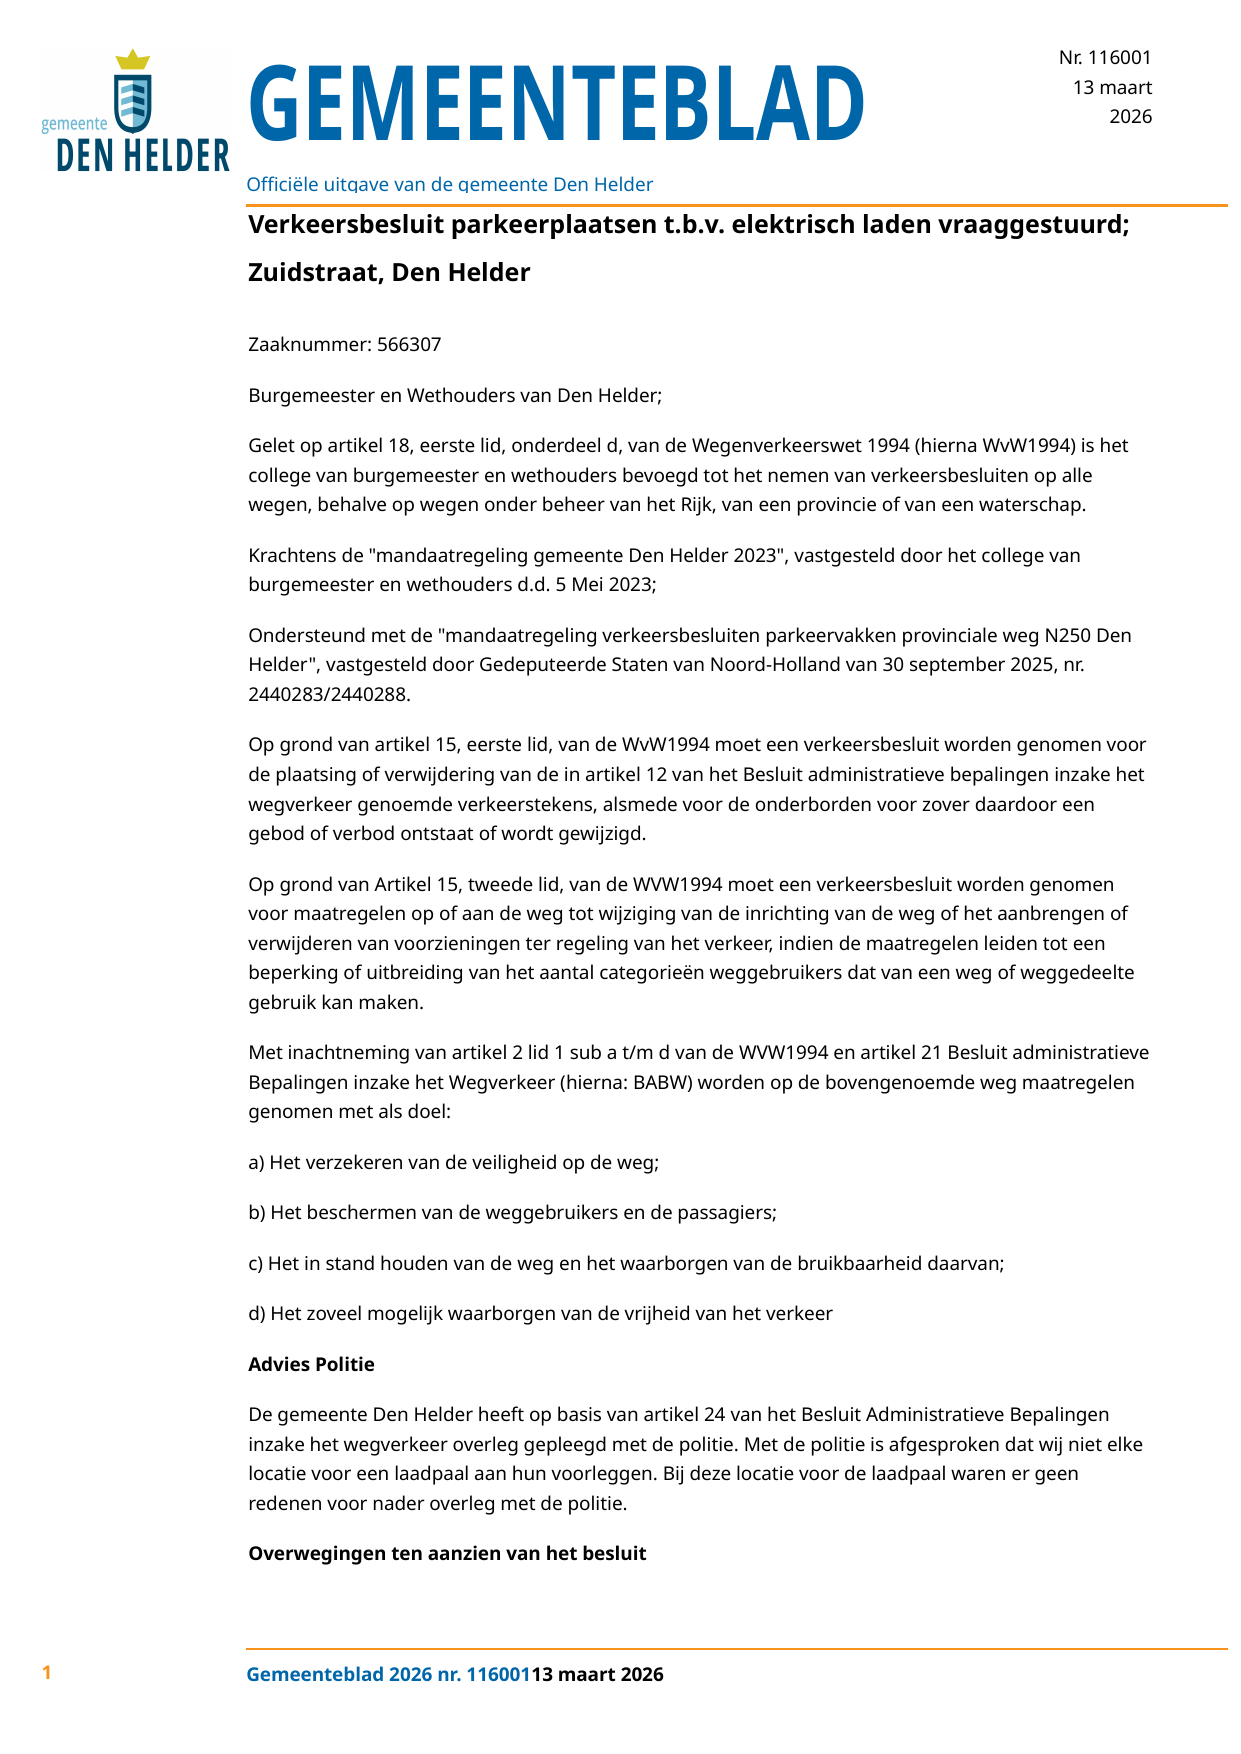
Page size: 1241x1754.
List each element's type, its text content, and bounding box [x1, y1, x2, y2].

text c) Het in stand houden van de weg en het waarborgen van de bruikbaarheid daarvan; [248, 1250, 1152, 1276]
text Advies Politie [248, 1351, 1152, 1376]
text Verkeersbesluit parkeerplaatsen t.b.v. elektrisch laden vraaggestuurd; Zuidstraat, Den Helder [248, 207, 1152, 288]
text Op grond van artikel 15, eerste lid, van de WvW1994 moet een verkeersbesluit worden genomen voor de plaatsing of verwijdering van de in artikel 12 van het Besluit administratieve bepalingen inzake het wegverkeer genoemde verkeerstekens, alsmede voor de onderborden voor zover daardoor een gebod of verbod ontstaat of wordt gewijzigd. [248, 732, 1152, 846]
picture [100, 154, 106, 172]
text Krachtens de "mandaatregeling gemeente Den Helder 2023", vastgesteld door het college van burgemeester en wethouders d.d. 5 Mei 2023; [248, 542, 1152, 597]
picture [182, 144, 187, 165]
text Zaaknummer: 566307 [248, 332, 1152, 357]
picture [63, 144, 68, 165]
text b) Het beschermen van de weggebruikers en de passagiers; [248, 1199, 1152, 1225]
text Overwegingen ten aanzien van het besluit [248, 1540, 1152, 1566]
text De gemeente Den Helder heeft op basis van artikel 24 van het Besluit Administratieve Bepalingen inzake het wegverkeer overleg gepleegd met de politie. Met de politie is afgesproken dat wij niet elke locatie voor een laadpaal aan hun voorleggen. Bij deze locatie voor de laadpaal waren er geen redenen voor nader overleg met de politie. [248, 1401, 1152, 1516]
picture [220, 160, 224, 172]
text d) Het zoveel mogelijk waarborgen van de vrijheid van het verkeer [248, 1300, 1152, 1326]
picture [130, 157, 135, 172]
text a) Het verzekeren van de veiligheid op de weg; [248, 1149, 1152, 1175]
text Met inachtneming van artikel 2 lid 1 sub a t/m d van de WVW1994 en artikel 21 Besluit administratieve Bepalingen inzake het Wegverkeer (hierna: BABW) worden op de bovengenoemde weg maatregelen genomen met als doel: [248, 1039, 1152, 1124]
text Op grond van Artikel 15, tweede lid, van de WVW1994 moet een verkeersbesluit worden genomen voor maatregelen op of aan de weg tot wijziging van de inrichting van de weg of het aanbrengen of verwijderen van voorzieningen ter regeling van het verkeer, indien de maatregelen leiden tot een beperking of uitbreiding van het aantal categorieën weggebruikers dat van een weg of weggedeelte gebruik kan maken. [248, 871, 1152, 1015]
picture [41, 47, 231, 172]
text Ondersteund met de "mandaatregeling verkeersbesluiten parkeervakken provinciale weg N250 Den Helder", vastgesteld door Gedeputeerde Staten van Noord-Holland van 30 september 2025, nr. 2440283/2440288. [248, 622, 1152, 707]
text Gelet op artikel 18, eerste lid, onderdeel d, van de Wegenverkeerswet 1994 (hierna WvW1994) is het college van burgemeester en wethouders bevoegd tot het nemen van verkeersbesluiten op alle wegen, behalve op wegen onder beheer van het Rijk, van een provincie of van een waterschap. [248, 432, 1152, 517]
text Burgemeester en Wethouders van Den Helder; [248, 382, 1152, 408]
